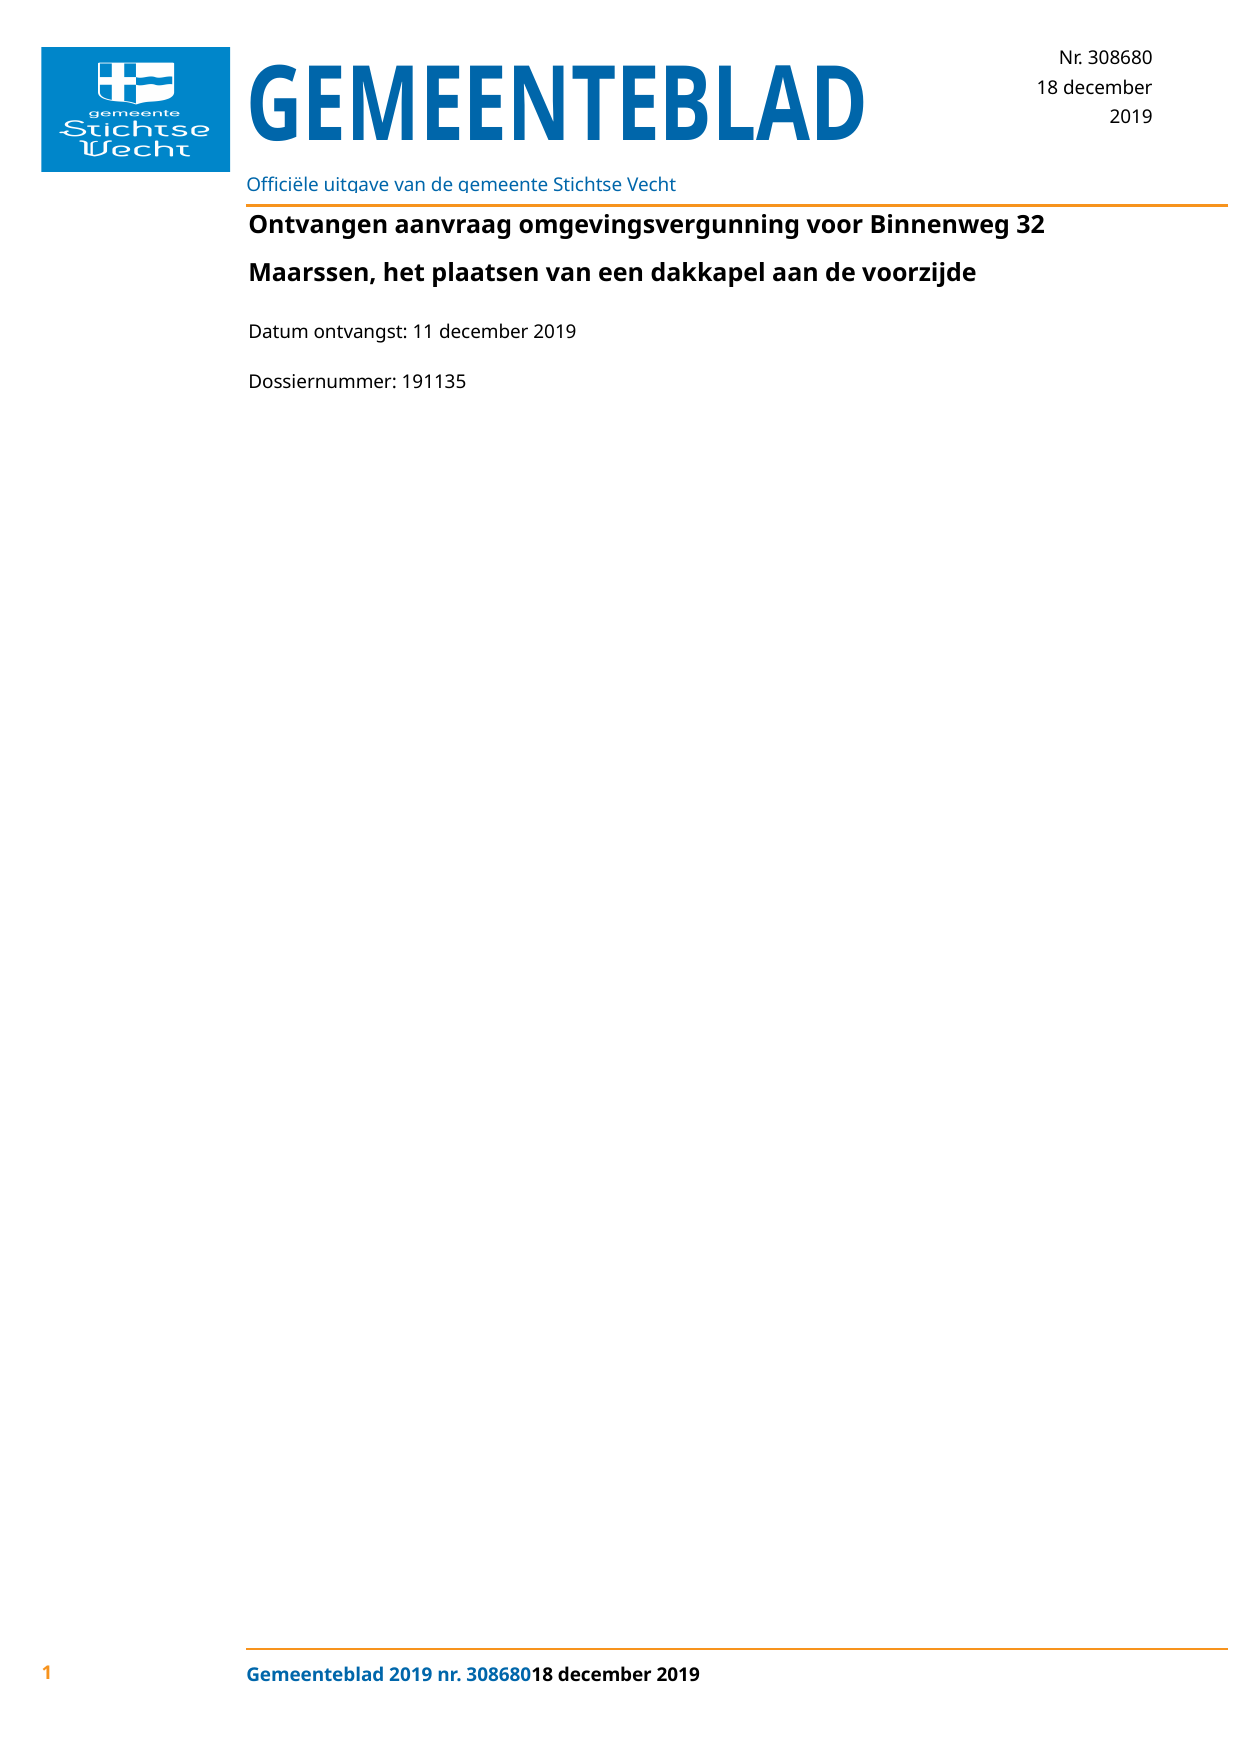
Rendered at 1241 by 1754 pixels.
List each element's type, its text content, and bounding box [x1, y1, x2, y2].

picture [137, 63, 174, 103]
picture [99, 63, 135, 101]
text Dossiernummer: 191135 [248, 368, 1152, 394]
text Ontvangen aanvraag omgevingsvergunning voor Binnenweg 32 Maarssen, het plaatsen van een dakkapel aan de voorzijde [248, 207, 1152, 288]
text Datum ontvangst: 11 december 2019 [248, 318, 1152, 344]
